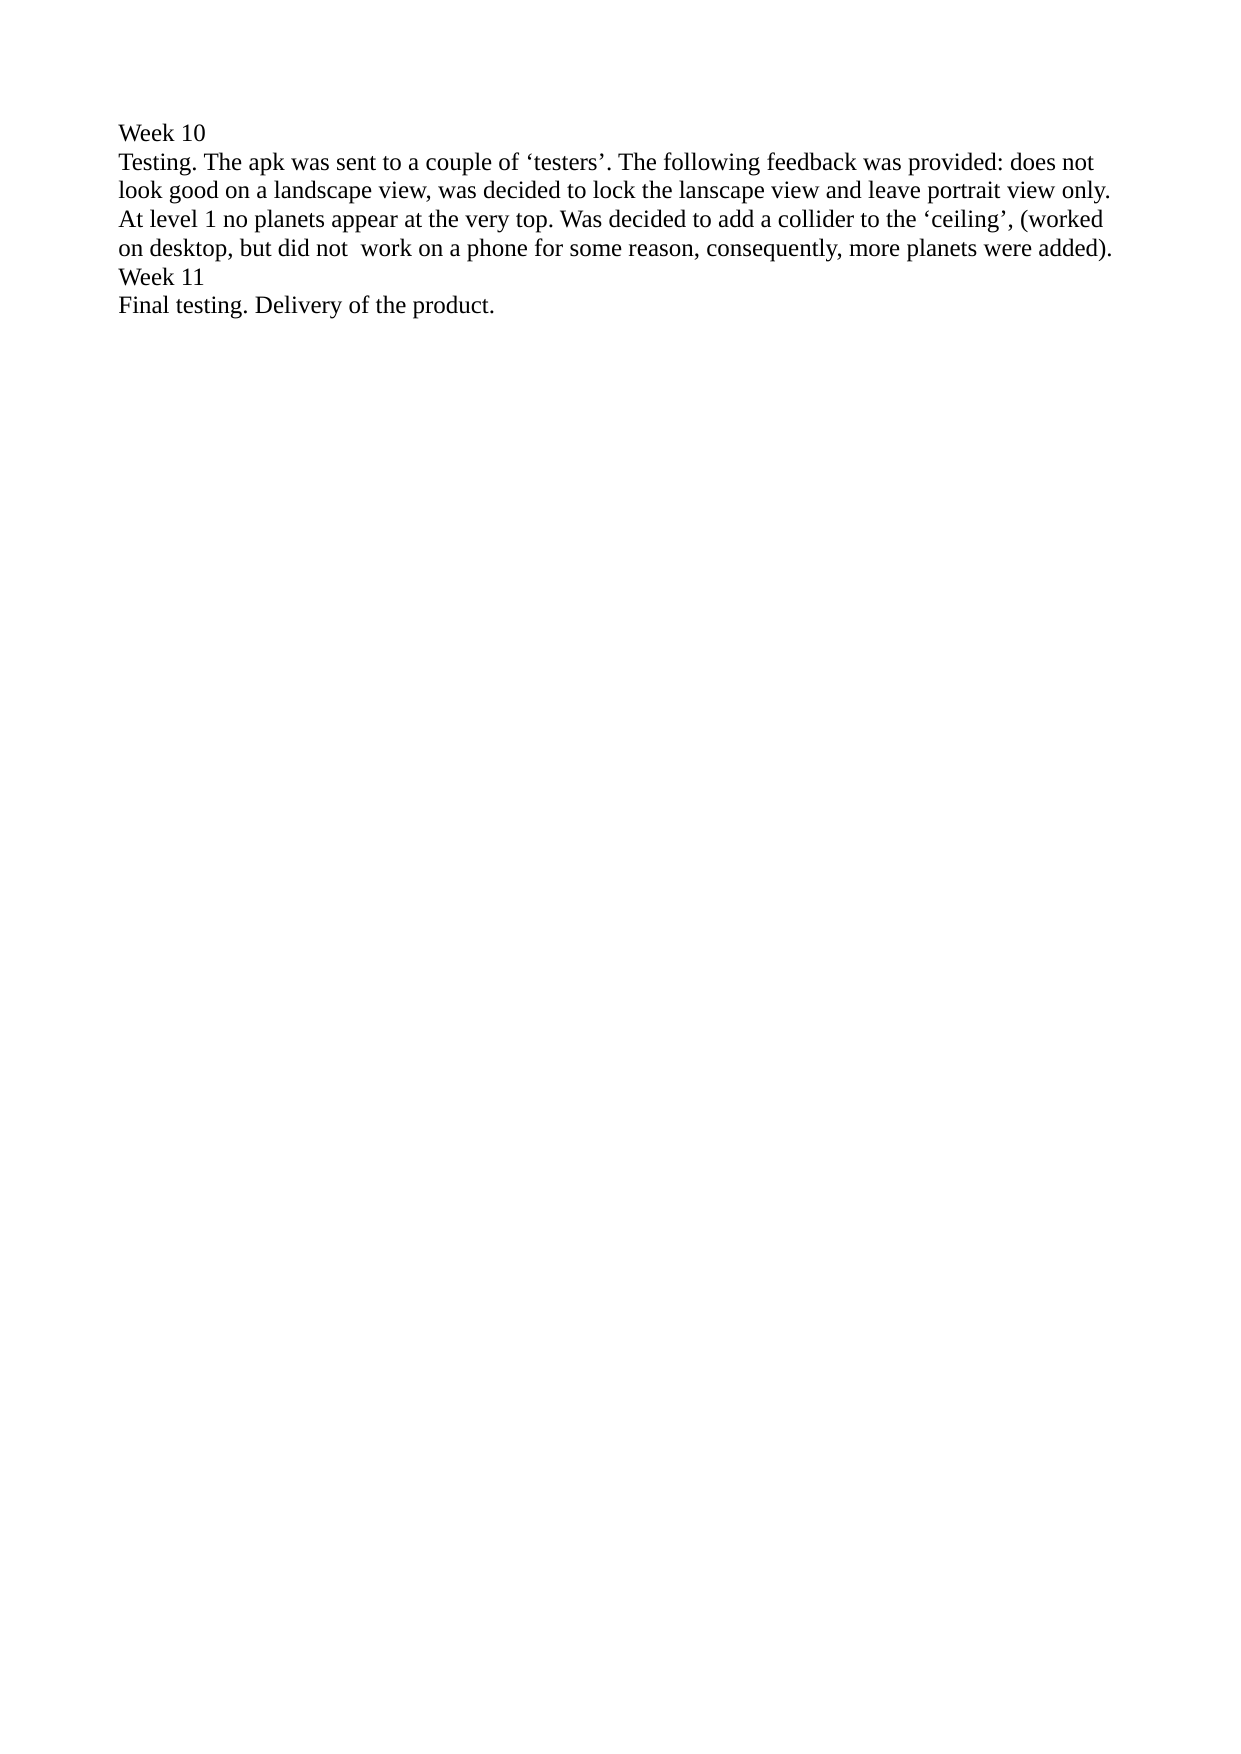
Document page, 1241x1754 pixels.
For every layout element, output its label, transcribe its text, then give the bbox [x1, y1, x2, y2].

text At level 1 no planets appear at the very top. Was decided to add a collider to the ‘ceiling’, (worked on desktop, but did not work on a phone for some reason, consequently, more planets were added). [118, 204, 1122, 262]
text Week 11 [118, 262, 1122, 291]
text Testing. The apk was sent to a couple of ‘testers’. The following feedback was provided: does not look good on a landscape view, was decided to lock the lanscape view and leave portrait view only. [118, 147, 1122, 204]
text Final testing. Delivery of the product. [118, 291, 1122, 319]
text Week 10 [118, 118, 1122, 147]
